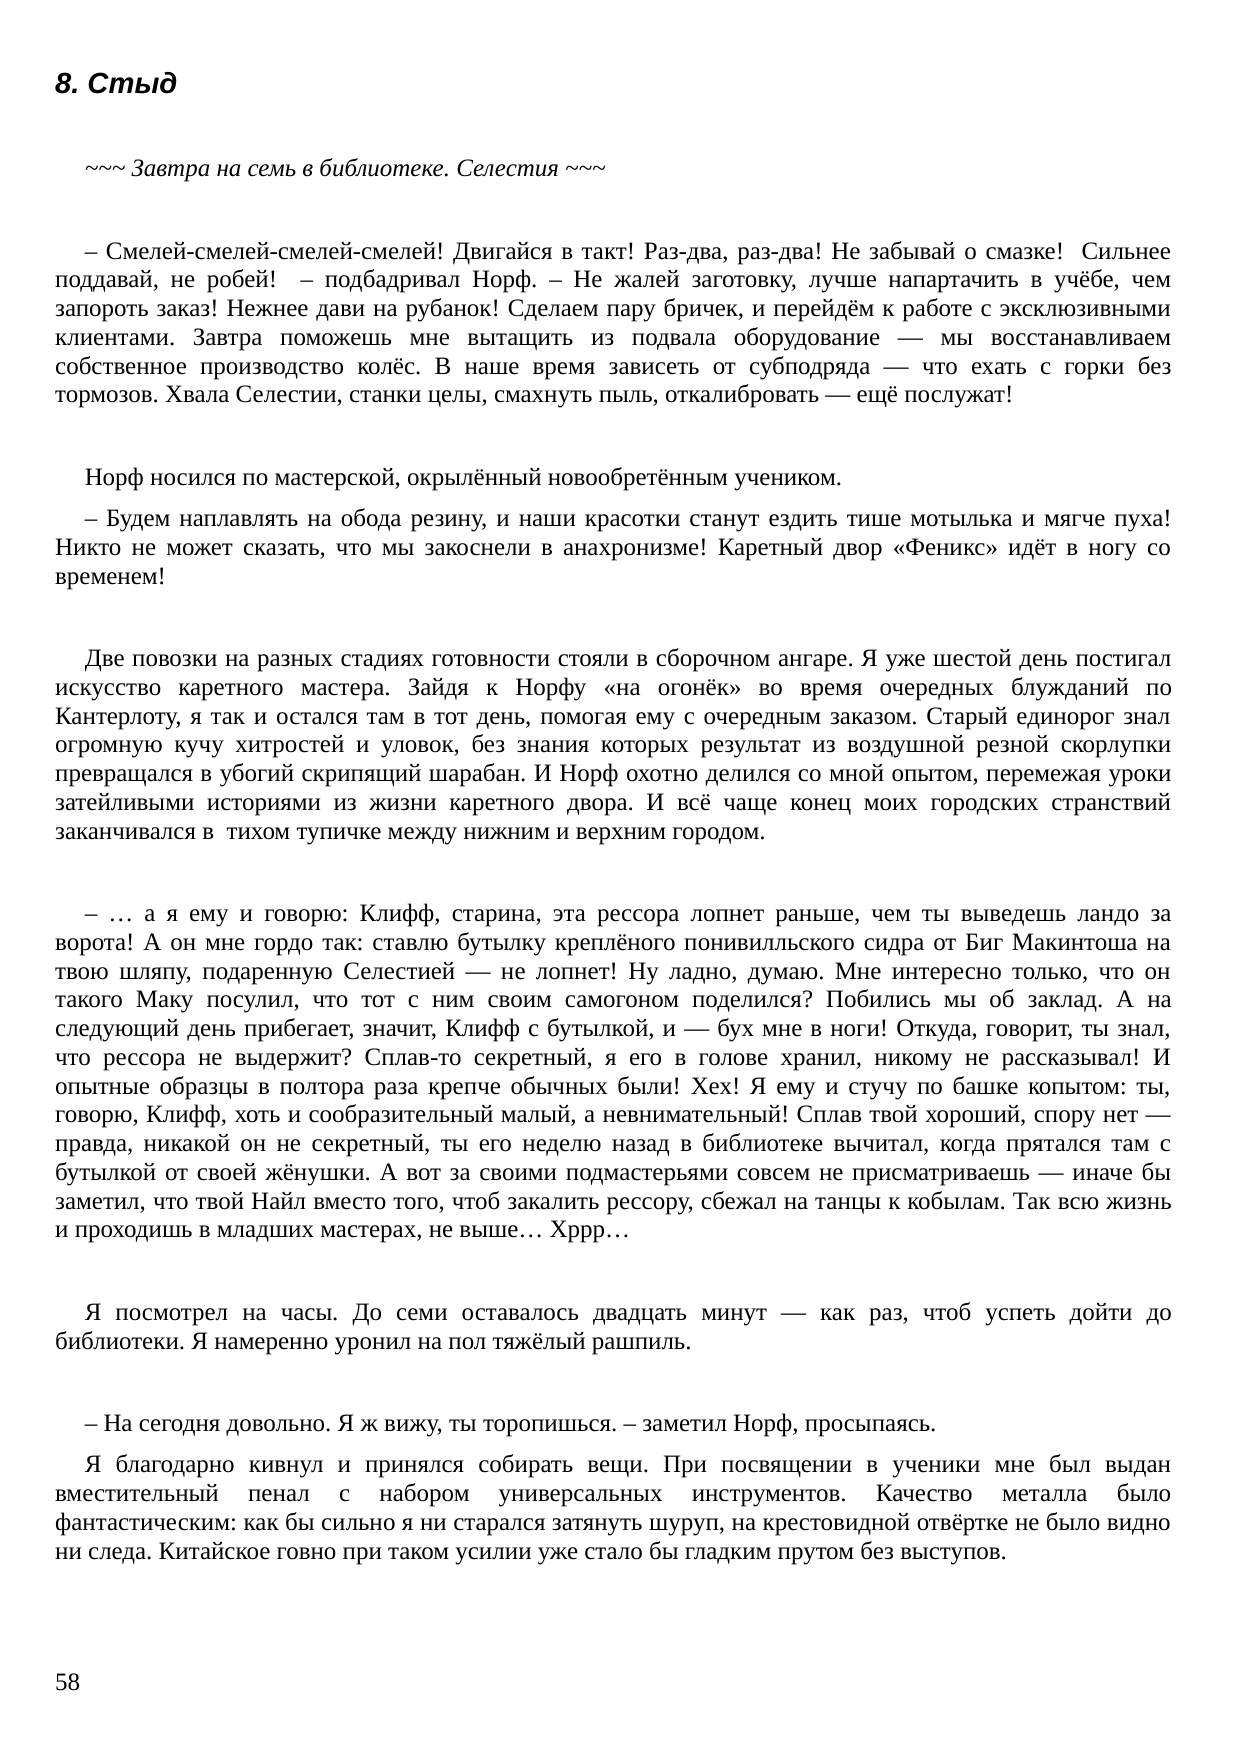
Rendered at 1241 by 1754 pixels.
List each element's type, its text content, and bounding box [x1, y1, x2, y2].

text Две повозки на разных стадиях готовности стояли в сборочном ангаре. Я уже шестой день постигал искусство каретного мастера. Зайдя к Норфу «на огонёк» во время очередных блужданий по Кантерлоту, я так и остался там в тот день, помогая ему с очередным заказом. Старый единорог знал огромную кучу хитростей и уловок, без знания которых результат из воздушной резной скорлупки превращался в убогий скрипящий шарабан. И Норф охотно делился со мной опытом, перемежая уроки затейливыми историями из жизни каретного двора. И всё чаще конец моих городских странствий заканчивался в тихом тупичке между нижним и верхним городом. [55, 643, 1173, 844]
text – Смелей-смелей-смелей-смелей! Двигайся в такт! Раз-два, раз-два! Не забывай о смазке! Сильнее поддавай, не робей! – подбадривал Норф. – Не жалей заготовку, лучше напартачить в учёбе, чем запороть заказ! Нежнее дави на рубанок! Сделаем пару бричек, и перейдём к работе с эксклюзивными клиентами. Завтра поможешь мне вытащить из подвала оборудование — мы восстанавливаем собственное производство колёс. В наше время зависеть от субподряда — что ехать с горки без тормозов. Хвала Селестии, станки целы, смахнуть пыль, откалибровать — ещё послужат! [55, 236, 1173, 408]
text Я благодарно кивнул и принялся собирать вещи. При посвящении в ученики мне был выдан вместительный пенал с набором универсальных инструментов. Качество металла было фантастическим: как бы сильно я ни старался затянуть шуруп, на крестовидной отвёртке не было видно ни следа. Китайское говно при таком усилии уже стало бы гладким прутом без выступов. [55, 1449, 1173, 1564]
text – Будем наплавлять на обода резину, и наши красотки станут ездить тише мотылька и мягче пуха! Никто не может сказать, что мы закоснели в анахронизме! Каретный двор «Феникс» идёт в ногу со временем! [55, 503, 1173, 589]
text ~~~ Завтра на семь в библиотеке. Селестия ~~~ [55, 153, 1173, 182]
text – На сегодня довольно. Я ж вижу, ты торопишься. – заметил Норф, просыпаясь. [55, 1408, 1173, 1437]
subtitle 8. Стыд [55, 66, 1173, 99]
text Норф носился по мастерской, окрылённый новообретённым учеником. [55, 462, 1173, 491]
text Я посмотрел на часы. До семи оставалось двадцать минут — как раз, чтоб успеть дойти до библиотеки. Я намеренно уронил на пол тяжёлый рашпиль. [55, 1297, 1173, 1354]
text – … а я ему и говорю: Клифф, старина, эта рессора лопнет раньше, чем ты выведешь ландо за ворота! А он мне гордо так: ставлю бутылку креплёного понивилльского сидра от Биг Макинтоша на твою шляпу, подаренную Селестией — не лопнет! Ну ладно, думаю. Мне интересно только, что он такого Маку посулил, что тот с ним своим самогоном поделился? Побились мы об заклад. А на следующий день прибегает, значит, Клифф с бутылкой, и — бух мне в ноги! Откуда, говорит, ты знал, что рессора не выдержит? Сплав-то секретный, я его в голове хранил, никому не рассказывал! И опытные образцы в полтора раза крепче обычных были! Хех! Я ему и стучу по башке копытом: ты, говорю, Клифф, хоть и сообразительный малый, а невнимательный! Сплав твой хороший, спору нет — правда, никакой он не секретный, ты его неделю назад в библиотеке вычитал, когда прятался там с бутылкой от своей жёнушки. А вот за своими подмастерьями совсем не присматриваешь — иначе бы заметил, что твой Найл вместо того, чтоб закалить рессору, сбежал на танцы к кобылам. Так всю жизнь и проходишь в младших мастерах, не выше… Хррр… [55, 898, 1173, 1243]
